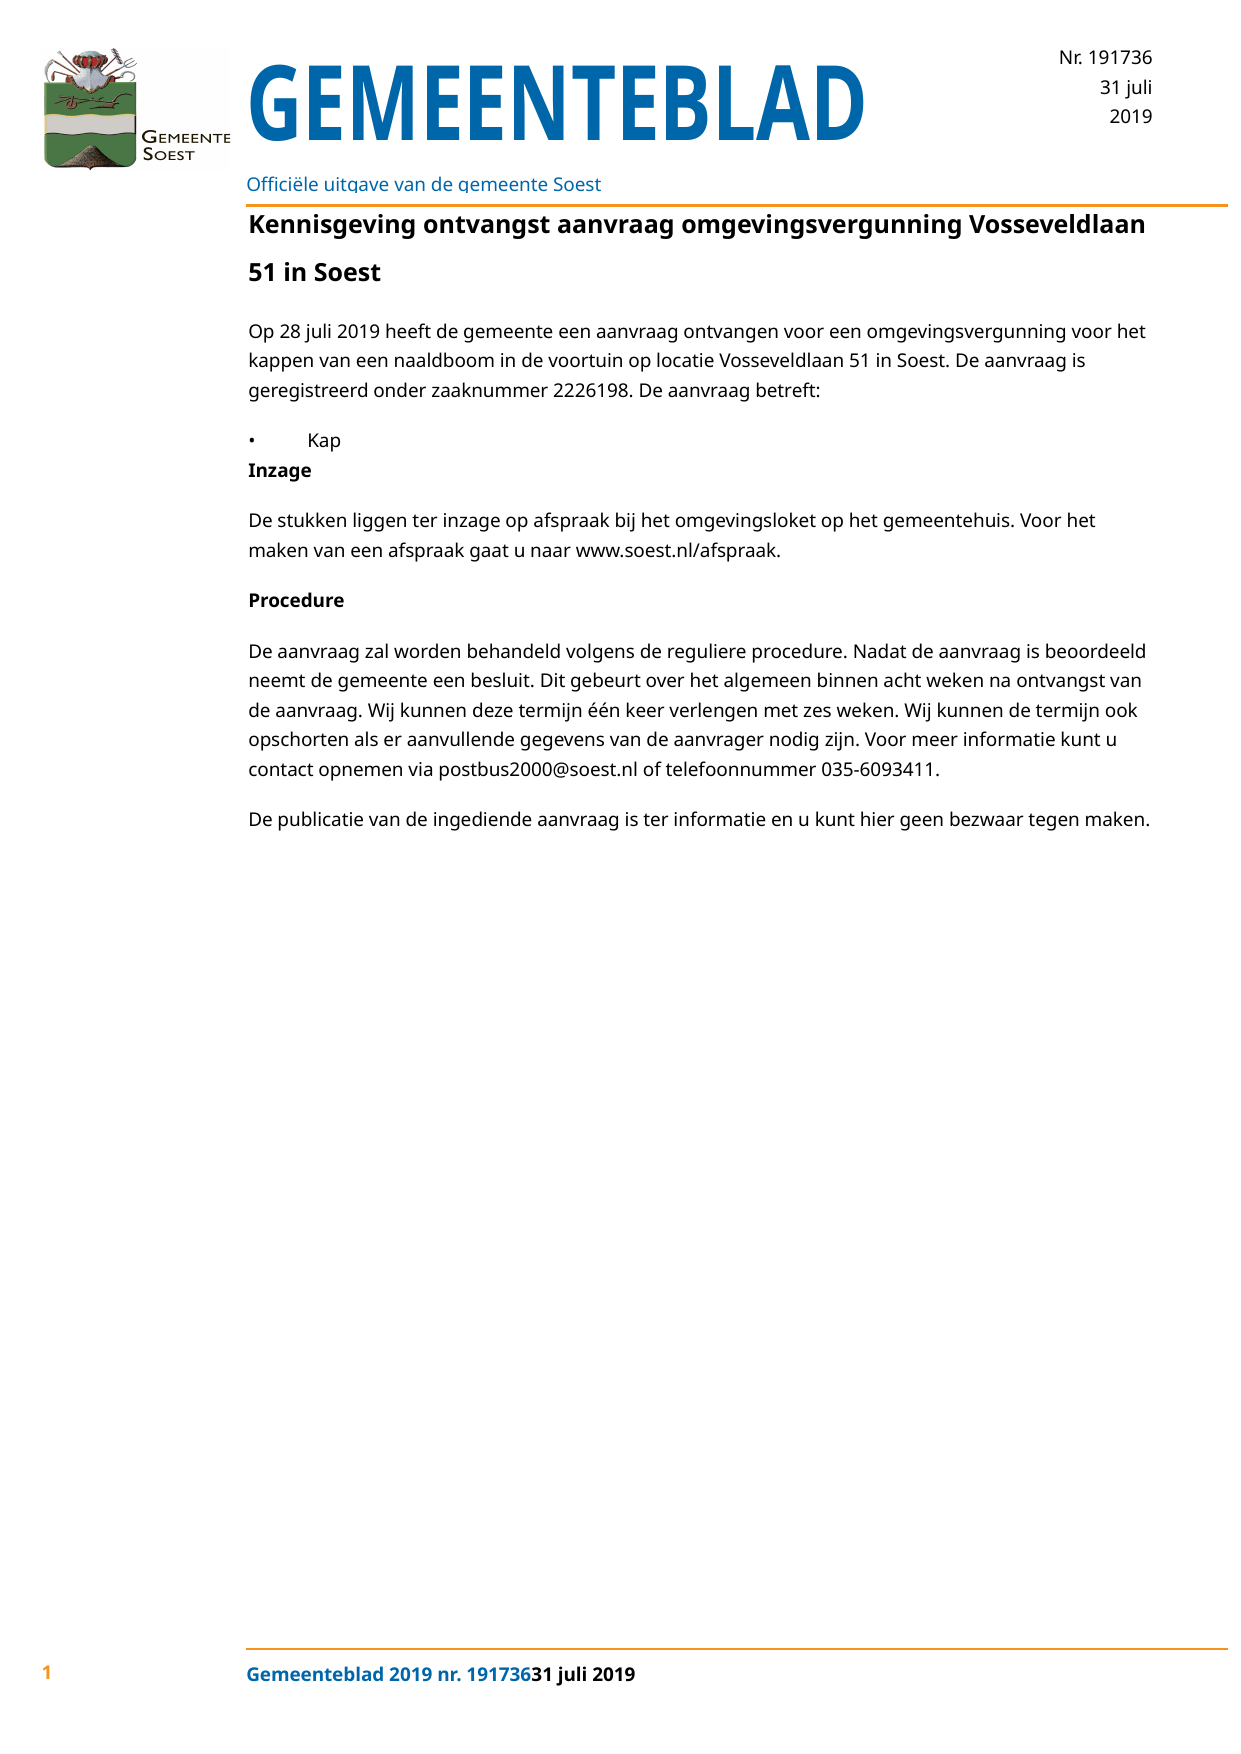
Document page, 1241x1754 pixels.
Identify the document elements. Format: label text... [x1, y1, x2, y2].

text Inzage [248, 457, 1152, 483]
text De publicatie van de ingediende aanvraag is ter informatie en u kunt hier geen bezwaar tegen maken. [248, 807, 1152, 832]
text Op 28 juli 2019 heeft de gemeente een aanvraag ontvangen voor een omgevingsvergunning voor het kappen van een naaldboom in de voortuin op locatie Vosseveldlaan 51 in Soest. De aanvraag is geregistreerd onder zaaknummer 2226198. De aanvraag betreft: [248, 318, 1152, 403]
text Kennisgeving ontvangst aanvraag omgevingsvergunning Vosseveldlaan 51 in Soest [248, 207, 1152, 288]
text Procedure [248, 587, 1152, 613]
text De stukken liggen ter inzage op afspraak bij het omgevingsloket op het gemeentehuis. Voor het maken van een afspraak gaat u naar www.soest.nl/afspraak. [248, 507, 1152, 563]
picture [41, 47, 231, 172]
text De aanvraag zal worden behandeld volgens de reguliere procedure. Nadat de aanvraag is beoordeeld neemt de gemeente een besluit. Dit gebeurt over het algemeen binnen acht weken na ontvangst van de aanvraag. Wij kunnen deze termijn één keer verlengen met zes weken. Wij kunnen de termijn ook opschorten als er aanvullende gegevens van de aanvrager nodig zijn. Voor meer informatie kunt u contact opnemen via postbus2000@soest.nl of telefoonnummer 035-6093411. [248, 638, 1152, 782]
list Kap [248, 427, 1152, 453]
